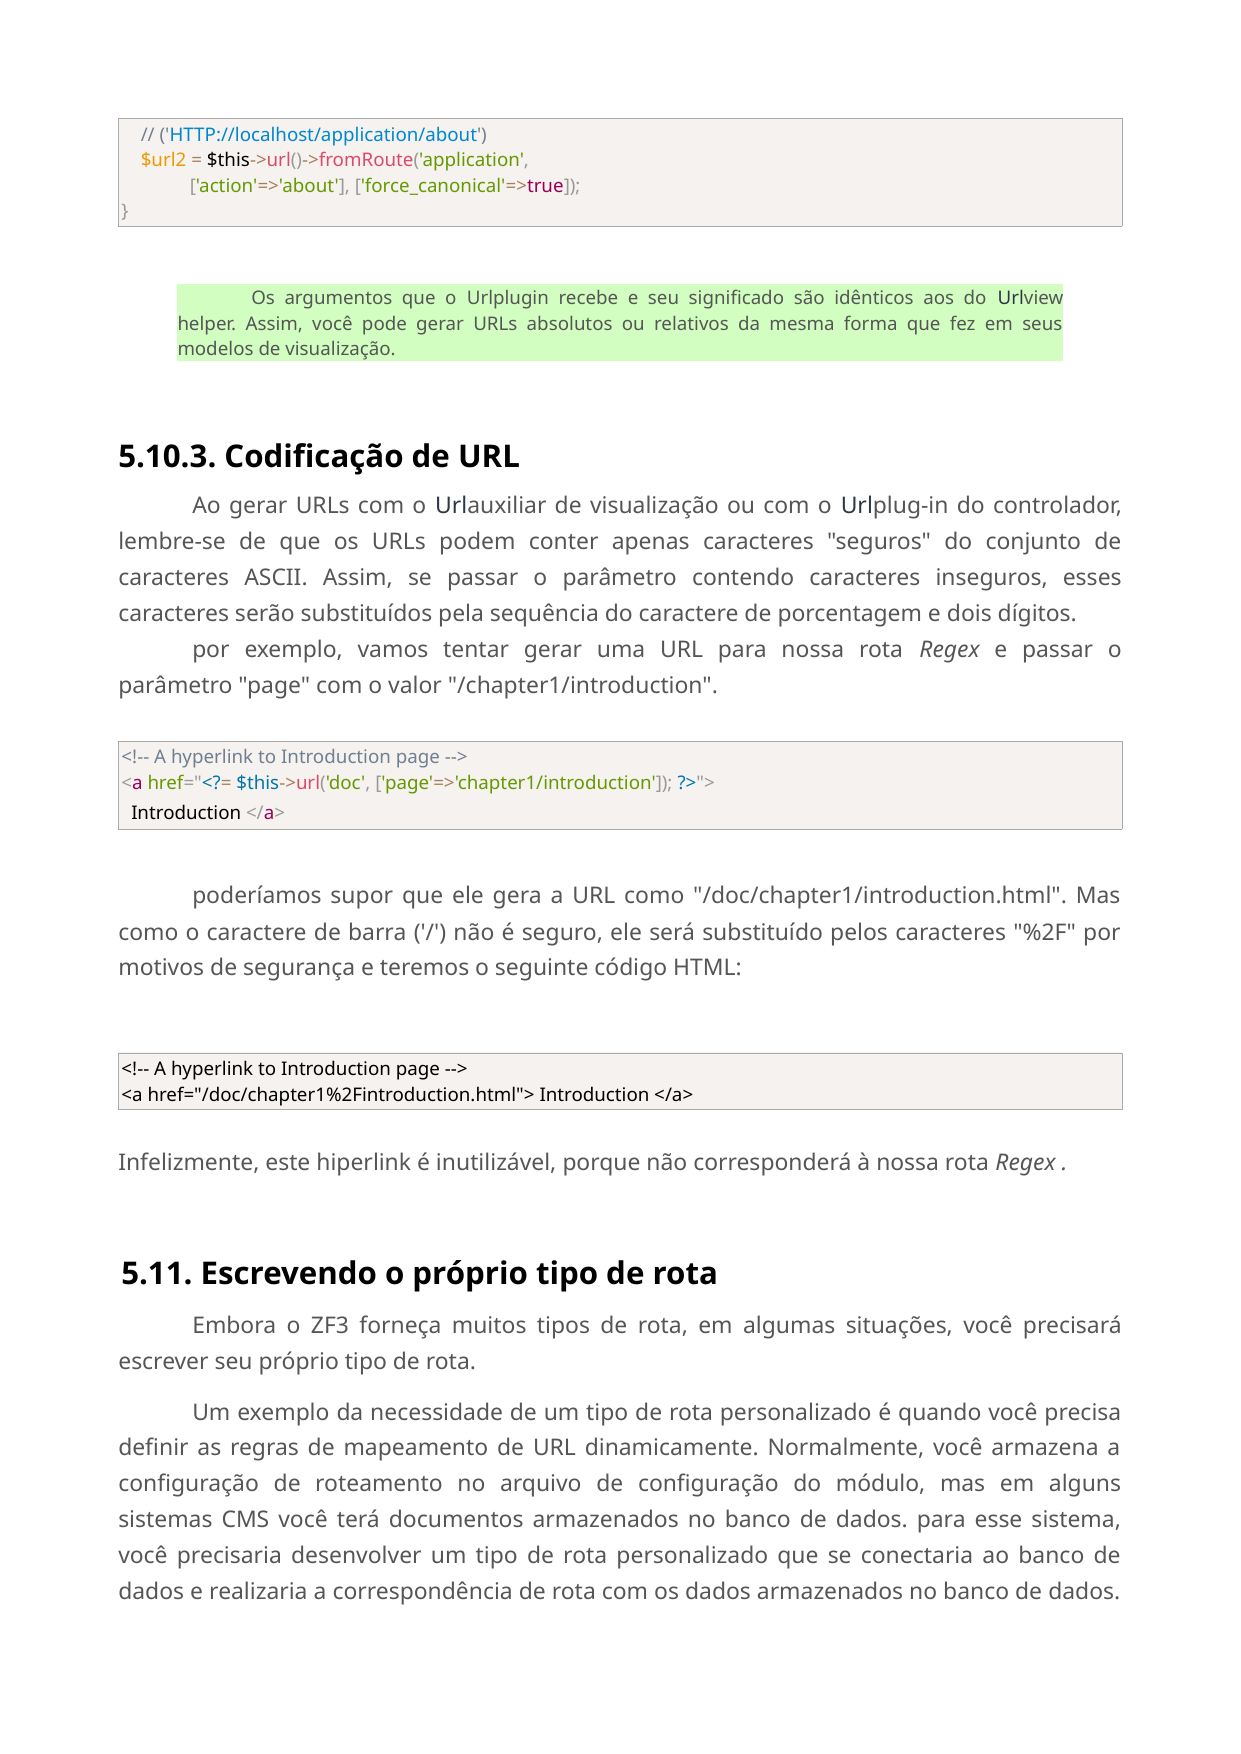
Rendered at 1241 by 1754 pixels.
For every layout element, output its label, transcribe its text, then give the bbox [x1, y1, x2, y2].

text Embora o ZF3 forneça muitos tipos de rota, em algumas situações, você precisará escrever seu próprio tipo de rota. [118, 1309, 1122, 1376]
text <!-- A hyperlink to Introduction page --> [119, 1054, 1122, 1078]
text <a href="<?= $this->url('doc', ['page'=>'chapter1/introduction']); ?>"> [119, 766, 1122, 792]
text Ao gerar URLs com o Urlauxiliar de visualização ou com o Urlplug-in do controlador, lembre-se de que os URLs podem conter apenas caracteres "seguros" do conjunto de caracteres ASCII. Assim, se passar o parâmetro contendo caracteres inseguros, esses caracteres serão substituídos pela sequência do caractere de porcentagem e dois dígitos. [118, 489, 1122, 628]
text poderíamos supor que ele gera a URL como "/doc/chapter1/introduction.html". Mas como o caractere de barra ('/') não é seguro, ele será substituído pelos caracteres "%2F" por motivos de segurança e teremos o seguinte código HTML: [118, 879, 1122, 983]
text <a href="/doc/chapter1%2Fintroduction.html"> Introduction </a> [119, 1078, 1122, 1109]
text $url2 = $this->url()->fromRoute('application', [119, 144, 1122, 169]
text Introduction </a> [119, 792, 1122, 829]
text } [119, 195, 1122, 226]
text por exemplo, vamos tentar gerar uma URL para nossa rota Regex e passar o parâmetro "page" com o valor "/chapter1/introduction". [118, 633, 1122, 700]
text Os argumentos que o Urlplugin recebe e seu significado são idênticos aos do Urlview helper. Assim, você pode gerar URLs absolutos ou relativos da mesma forma que fez em seus modelos de visualização. [177, 284, 1063, 361]
text // ('HTTP://localhost/application/about') [119, 119, 1122, 144]
subtitle 5.11. Escrevendo o próprio tipo de rota [118, 1248, 1122, 1296]
text Um exemplo da necessidade de um tipo de rota personalizado é quando você precisa definir as regras de mapeamento de URL dinamicamente. Normalmente, você armazena a configuração de roteamento no arquivo de configuração do módulo, mas em alguns sistemas CMS você terá documentos armazenados no banco de dados. para esse sistema, você precisaria desenvolver um tipo de rota personalizado que se conectaria ao banco de dados e realizaria a correspondência de rota com os dados armazenados no banco de dados. [118, 1395, 1122, 1606]
subtitle 5.10.3. Codificação de URL [118, 434, 1122, 477]
text Infelizmente, este hiperlink é inutilizável, porque não corresponderá à nossa rota Regex . [118, 1145, 1122, 1177]
text <!-- A hyperlink to Introduction page --> [119, 742, 1122, 766]
text ['action'=>'about'], ['force_canonical'=>true]); [119, 169, 1122, 195]
